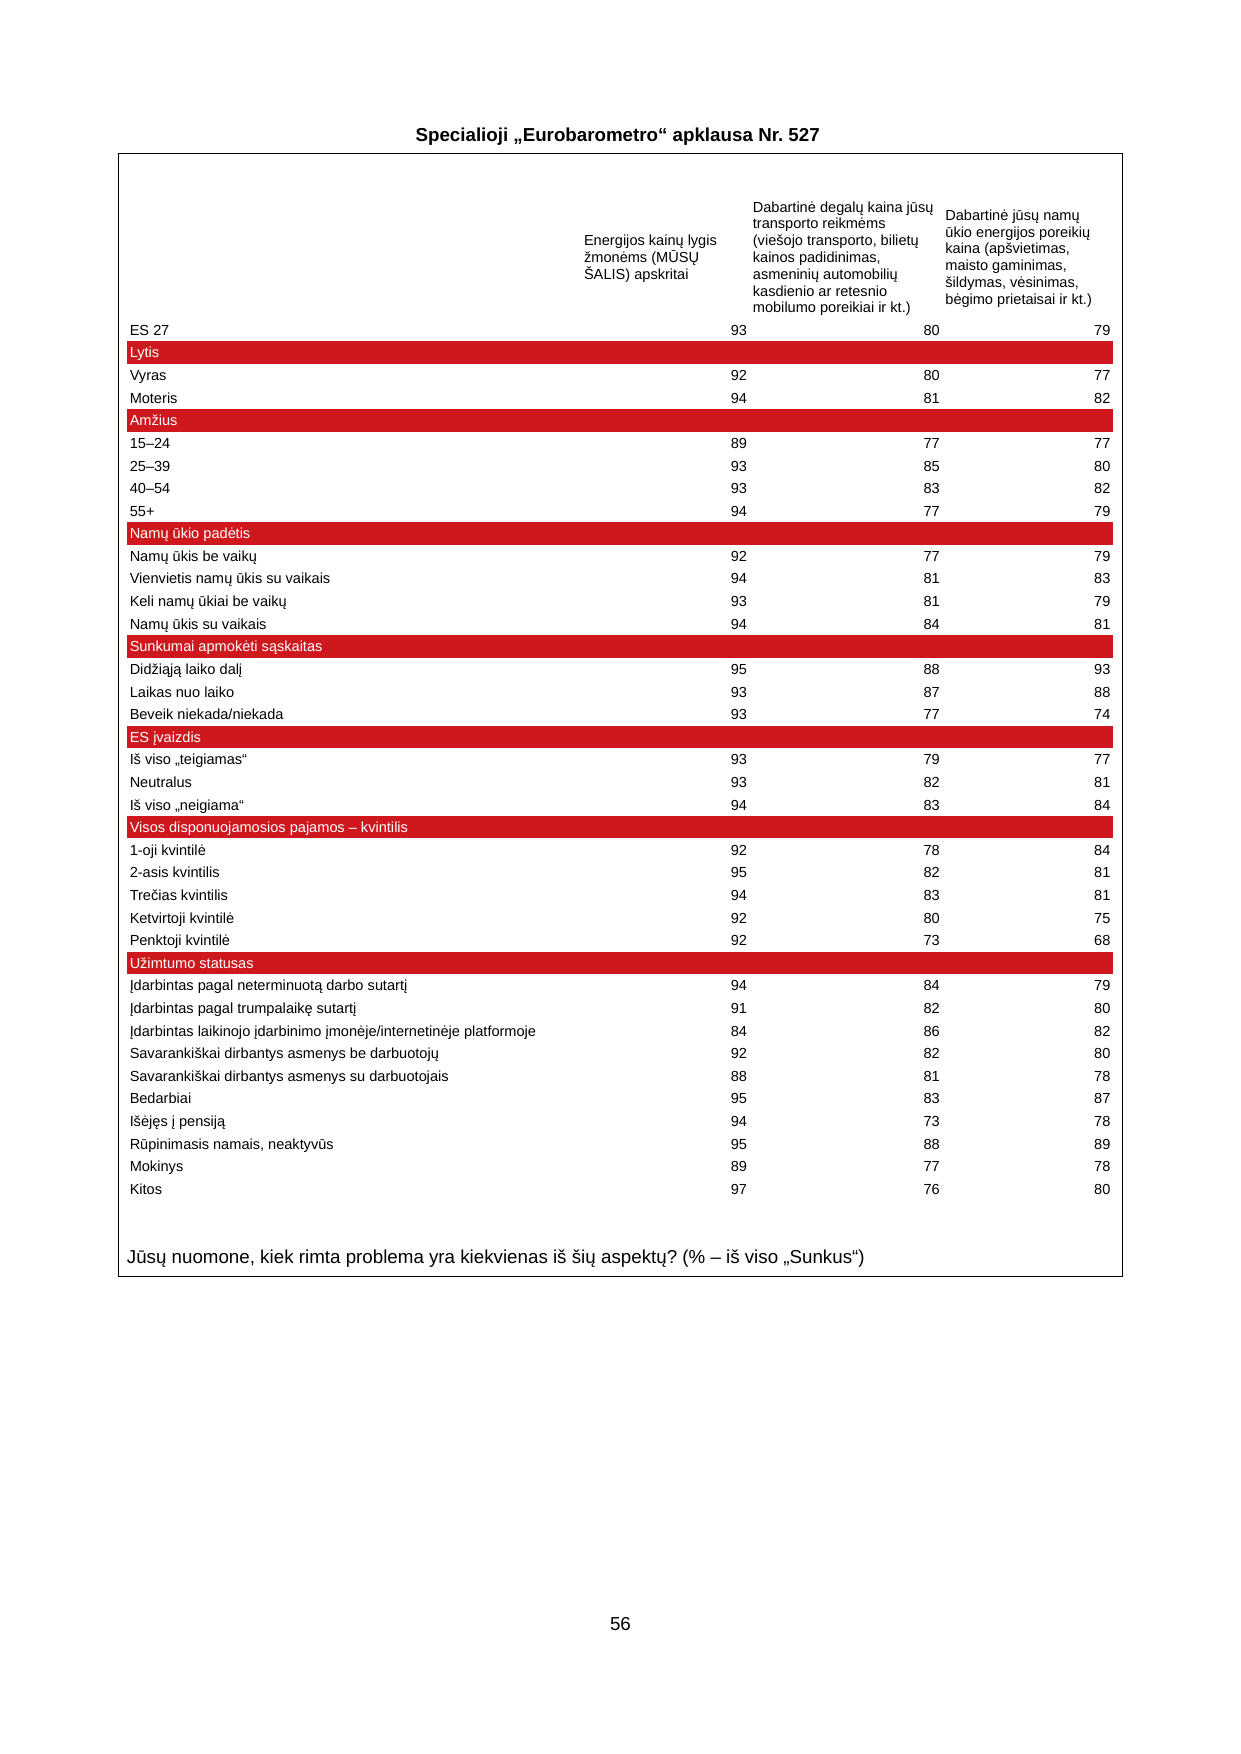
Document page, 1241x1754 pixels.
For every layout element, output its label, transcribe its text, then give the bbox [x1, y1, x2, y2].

table_cell 84 [750, 974, 942, 997]
table_cell Įdarbintas pagal trumpalaikę sutartį [127, 997, 581, 1019]
table_cell 80 [750, 364, 942, 386]
table_cell [942, 341, 1113, 364]
table_cell Ketvirtoji kvintilė [127, 906, 581, 929]
table_header Dabartinė degalų kaina jūsų transporto reikmėms (viešojo transporto, bilietų kainos padidinimas, asmeninių automobilių kasdienio ar retesnio mobilumo poreikiai ir kt.) [750, 195, 942, 319]
table_cell 78 [942, 1110, 1113, 1132]
table_cell 82 [750, 997, 942, 1019]
table_cell [750, 635, 942, 658]
table_cell 94 [581, 613, 750, 635]
table_cell 73 [750, 1110, 942, 1132]
table_cell 79 [942, 545, 1113, 567]
table_cell 15–24 [127, 432, 581, 454]
table_cell 73 [750, 929, 942, 952]
table_cell 93 [581, 590, 750, 612]
table_cell 82 [942, 1019, 1113, 1042]
table_cell 82 [750, 861, 942, 884]
table_cell 94 [581, 500, 750, 522]
table_cell 88 [581, 1065, 750, 1087]
table_cell 77 [942, 748, 1113, 771]
table_cell 95 [581, 658, 750, 680]
table_cell [942, 726, 1113, 748]
table_cell Mokinys [127, 1155, 581, 1178]
table_cell 93 [581, 319, 750, 341]
table_cell [750, 816, 942, 838]
table_cell 81 [942, 613, 1113, 635]
table_cell Didžiąją laiko dalį [127, 658, 581, 680]
table_cell 89 [581, 1155, 750, 1178]
table_cell 84 [942, 793, 1113, 816]
table_cell 74 [942, 703, 1113, 726]
table_cell Namų ūkis be vaikų [127, 545, 581, 567]
table_cell 80 [942, 1042, 1113, 1064]
table_cell 86 [750, 1019, 942, 1042]
table_cell Neutralus [127, 771, 581, 793]
table_cell Įdarbintas pagal neterminuotą darbo sutartį [127, 974, 581, 997]
table_cell [750, 409, 942, 432]
table_cell 25–39 [127, 454, 581, 477]
table_cell 80 [942, 454, 1113, 477]
table_cell 87 [942, 1087, 1113, 1110]
table_cell Savarankiškai dirbantys asmenys su darbuotojais [127, 1065, 581, 1087]
table_cell [581, 341, 750, 364]
table_cell 84 [942, 839, 1113, 861]
table_cell 81 [942, 861, 1113, 884]
table_cell 92 [581, 364, 750, 386]
table_cell Penktoji kvintilė [127, 929, 581, 952]
table_cell 75 [942, 906, 1113, 929]
text Jūsų nuomone, kiek rimta problema yra kiekvienas iš šių aspektų? (% – iš viso „Sunkus“) [127, 1246, 1113, 1268]
table_cell 83 [942, 567, 1113, 590]
table_cell 93 [581, 771, 750, 793]
table_cell Bedarbiai [127, 1087, 581, 1110]
table_cell 83 [750, 1087, 942, 1110]
table_cell 81 [750, 386, 942, 409]
table_cell 83 [750, 477, 942, 499]
table_cell 94 [581, 386, 750, 409]
table_cell 89 [942, 1133, 1113, 1155]
table_cell 77 [750, 500, 942, 522]
table_cell 84 [750, 613, 942, 635]
table_cell 79 [942, 974, 1113, 997]
table_cell Namų ūkis su vaikais [127, 613, 581, 635]
table_cell 78 [750, 839, 942, 861]
table_cell ES įvaizdis [127, 726, 581, 748]
table_cell [581, 726, 750, 748]
table_cell [581, 522, 750, 545]
table_cell [942, 816, 1113, 838]
table_cell 94 [581, 974, 750, 997]
table_cell [750, 726, 942, 748]
table_cell 83 [750, 793, 942, 816]
table_cell Įdarbintas laikinojo įdarbinimo įmonėje/internetinėje platformoje [127, 1019, 581, 1042]
table_cell Išėjęs į pensiją [127, 1110, 581, 1132]
table_cell 91 [581, 997, 750, 1019]
table_cell 79 [942, 500, 1113, 522]
table_cell Vienvietis namų ūkis su vaikais [127, 567, 581, 590]
table_cell 94 [581, 1110, 750, 1132]
table_cell 88 [942, 680, 1113, 703]
table_cell 92 [581, 929, 750, 952]
table_cell 81 [750, 590, 942, 612]
table_cell 77 [942, 432, 1113, 454]
table_cell Keli namų ūkiai be vaikų [127, 590, 581, 612]
table_cell Iš viso „teigiamas“ [127, 748, 581, 771]
table_cell 95 [581, 1087, 750, 1110]
table_cell 92 [581, 839, 750, 861]
table_cell 82 [942, 477, 1113, 499]
table_cell Namų ūkio padėtis [127, 522, 581, 545]
table_cell [942, 635, 1113, 658]
table_cell [581, 635, 750, 658]
table_cell 85 [750, 454, 942, 477]
table_cell [581, 952, 750, 974]
table_cell Vyras [127, 364, 581, 386]
table_cell 78 [942, 1065, 1113, 1087]
table_cell [750, 952, 942, 974]
table_cell 97 [581, 1178, 750, 1200]
table_cell [750, 522, 942, 545]
table_cell ES 27 [127, 319, 581, 341]
table_cell 89 [581, 432, 750, 454]
table_cell 55+ [127, 500, 581, 522]
table_cell Moteris [127, 386, 581, 409]
table_cell Visos disponuojamosios pajamos – kvintilis [127, 816, 581, 838]
table_cell 1-oji kvintilė [127, 839, 581, 861]
table_cell Lytis [127, 341, 581, 364]
table_cell [942, 522, 1113, 545]
table_cell Užimtumo statusas [127, 952, 581, 974]
table_cell 68 [942, 929, 1113, 952]
table_cell 82 [750, 1042, 942, 1064]
table_header Energijos kainų lygis žmonėms (MŪSŲ ŠALIS) apskritai [581, 195, 750, 319]
table_cell 83 [750, 884, 942, 906]
table_cell 81 [942, 884, 1113, 906]
table_header [127, 195, 581, 319]
table_cell 80 [750, 906, 942, 929]
table_cell Trečias kvintilis [127, 884, 581, 906]
table_cell Kitos [127, 1178, 581, 1200]
table_cell 77 [750, 703, 942, 726]
table_cell [581, 409, 750, 432]
table_cell 94 [581, 884, 750, 906]
table_cell 92 [581, 1042, 750, 1064]
table_cell Rūpinimasis namais, neaktyvūs [127, 1133, 581, 1155]
table_cell 87 [750, 680, 942, 703]
table_cell 76 [750, 1178, 942, 1200]
table_cell 79 [942, 590, 1113, 612]
table_cell 78 [942, 1155, 1113, 1178]
table_cell 94 [581, 793, 750, 816]
table_cell 92 [581, 906, 750, 929]
table_cell [750, 341, 942, 364]
table_cell [942, 952, 1113, 974]
table_cell Iš viso „neigiama“ [127, 793, 581, 816]
table_cell 77 [942, 364, 1113, 386]
table_cell 84 [581, 1019, 750, 1042]
table_cell 79 [942, 319, 1113, 341]
table_cell 2-asis kvintilis [127, 861, 581, 884]
table_cell 88 [750, 658, 942, 680]
table_cell 81 [750, 567, 942, 590]
table_cell Laikas nuo laiko [127, 680, 581, 703]
table_cell 93 [581, 680, 750, 703]
table_cell 93 [581, 454, 750, 477]
table_cell 77 [750, 545, 942, 567]
table_cell 93 [581, 703, 750, 726]
table_cell 93 [581, 477, 750, 499]
table_cell 81 [942, 771, 1113, 793]
table_cell 81 [750, 1065, 942, 1087]
table_cell 88 [750, 1133, 942, 1155]
table_cell 92 [581, 545, 750, 567]
table_cell 93 [581, 748, 750, 771]
table_cell 82 [750, 771, 942, 793]
table_cell 95 [581, 1133, 750, 1155]
table_cell 93 [942, 658, 1113, 680]
table_cell 80 [942, 997, 1113, 1019]
table_cell 94 [581, 567, 750, 590]
table_cell 82 [942, 386, 1113, 409]
table_cell 80 [942, 1178, 1113, 1200]
table_cell 77 [750, 1155, 942, 1178]
table_cell 40–54 [127, 477, 581, 499]
table_cell Beveik niekada/niekada [127, 703, 581, 726]
table_header Dabartinė jūsų namų ūkio energijos poreikių kaina (apšvietimas, maisto gaminimas, šildymas, vėsinimas, bėgimo prietaisai ir kt.) [942, 195, 1113, 319]
table_cell 77 [750, 432, 942, 454]
table_cell [942, 409, 1113, 432]
table_cell Sunkumai apmokėti sąskaitas [127, 635, 581, 658]
table_cell [581, 816, 750, 838]
table_cell Amžius [127, 409, 581, 432]
table_cell 80 [750, 319, 942, 341]
table_cell 95 [581, 861, 750, 884]
table_cell Savarankiškai dirbantys asmenys be darbuotojų [127, 1042, 581, 1064]
table_cell 79 [750, 748, 942, 771]
